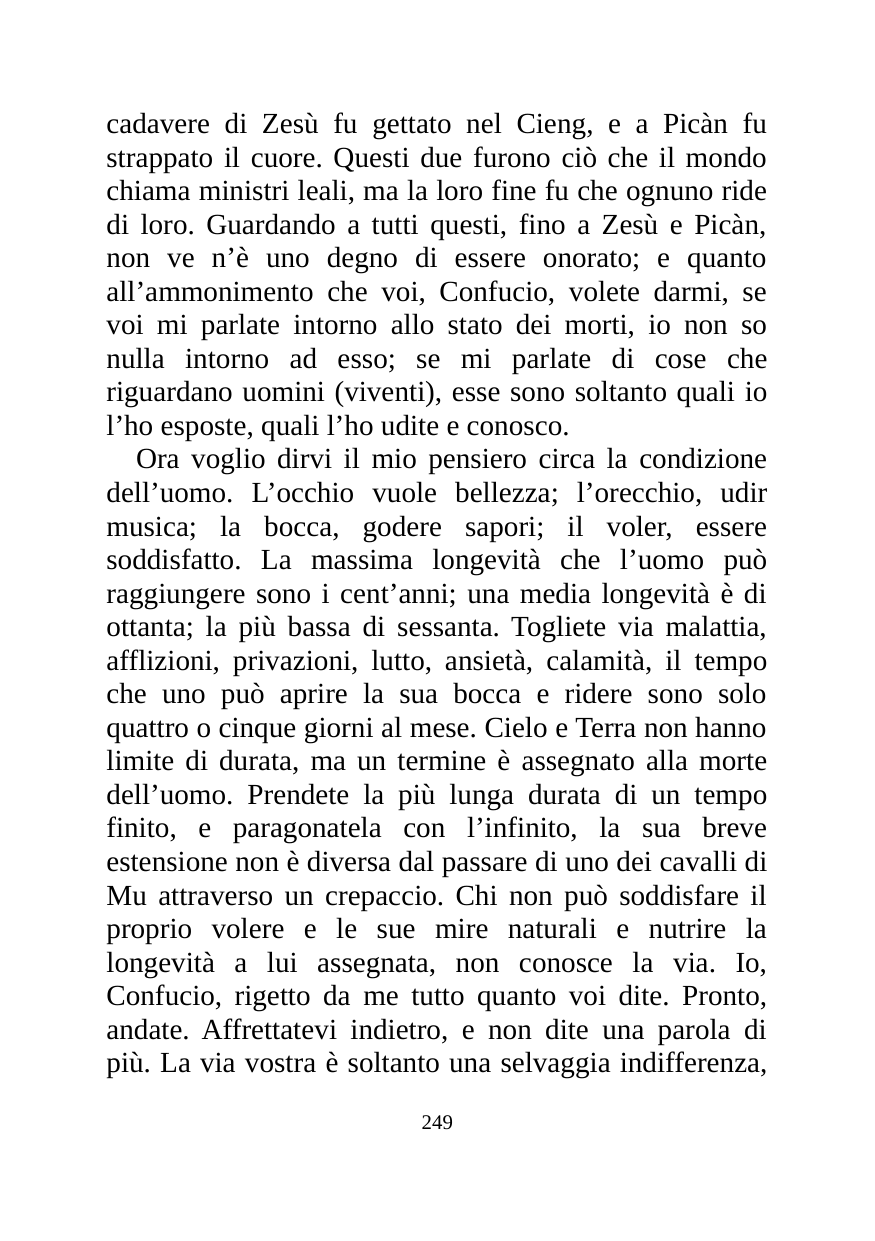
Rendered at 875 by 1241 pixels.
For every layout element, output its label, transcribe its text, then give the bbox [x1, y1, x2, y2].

text Ora voglio dirvi il mio pensiero circa la condizione dell’uomo. L’occhio vuole bellezza; l’orecchio, udir musica; la bocca, godere sapori; il voler, essere soddisfatto. La massima longevità che l’uomo può raggiungere sono i cent’anni; una media longevità è di ottanta; la più bassa di sessanta. Togliete via malattia, afflizioni, privazioni, lutto, ansietà, calamità, il tempo che uno può aprire la sua bocca e ridere sono solo quattro o cinque giorni al mese. Cielo e Terra non hanno limite di durata, ma un termine è assegnato alla morte dell’uomo. Prendete la più lunga durata di un tempo finito, e paragonatela con l’infinito, la sua breve estensione non è diversa dal passare di uno dei cavalli di Mu attraverso un crepaccio. Chi non può soddisfare il proprio volere e le sue mire naturali e nutrire la longevità a lui assegnata, non conosce la via. Io, Confucio, rigetto da me tutto quanto voi dite. Pronto, andate. Affrettatevi indietro, e non dite una parola di più. La via vostra è soltanto una selvaggia indifferenza, [106, 442, 768, 1079]
text cadavere di Zesù fu gettato nel Cieng, e a Picàn fu strappato il cuore. Questi due furono ciò che il mondo chiama ministri leali, ma la loro fine fu che ognuno ride di loro. Guardando a tutti questi, fino a Zesù e Picàn, non ve n’è uno degno di essere onorato; e quanto all’ammonimento che voi, Confucio, volete darmi, se voi mi parlate intorno allo stato dei morti, io non so nulla intorno ad esso; se mi parlate di cose che riguardano uomini (viventi), esse sono soltanto quali io l’ho esposte, quali l’ho udite e conosco. [106, 106, 768, 442]
